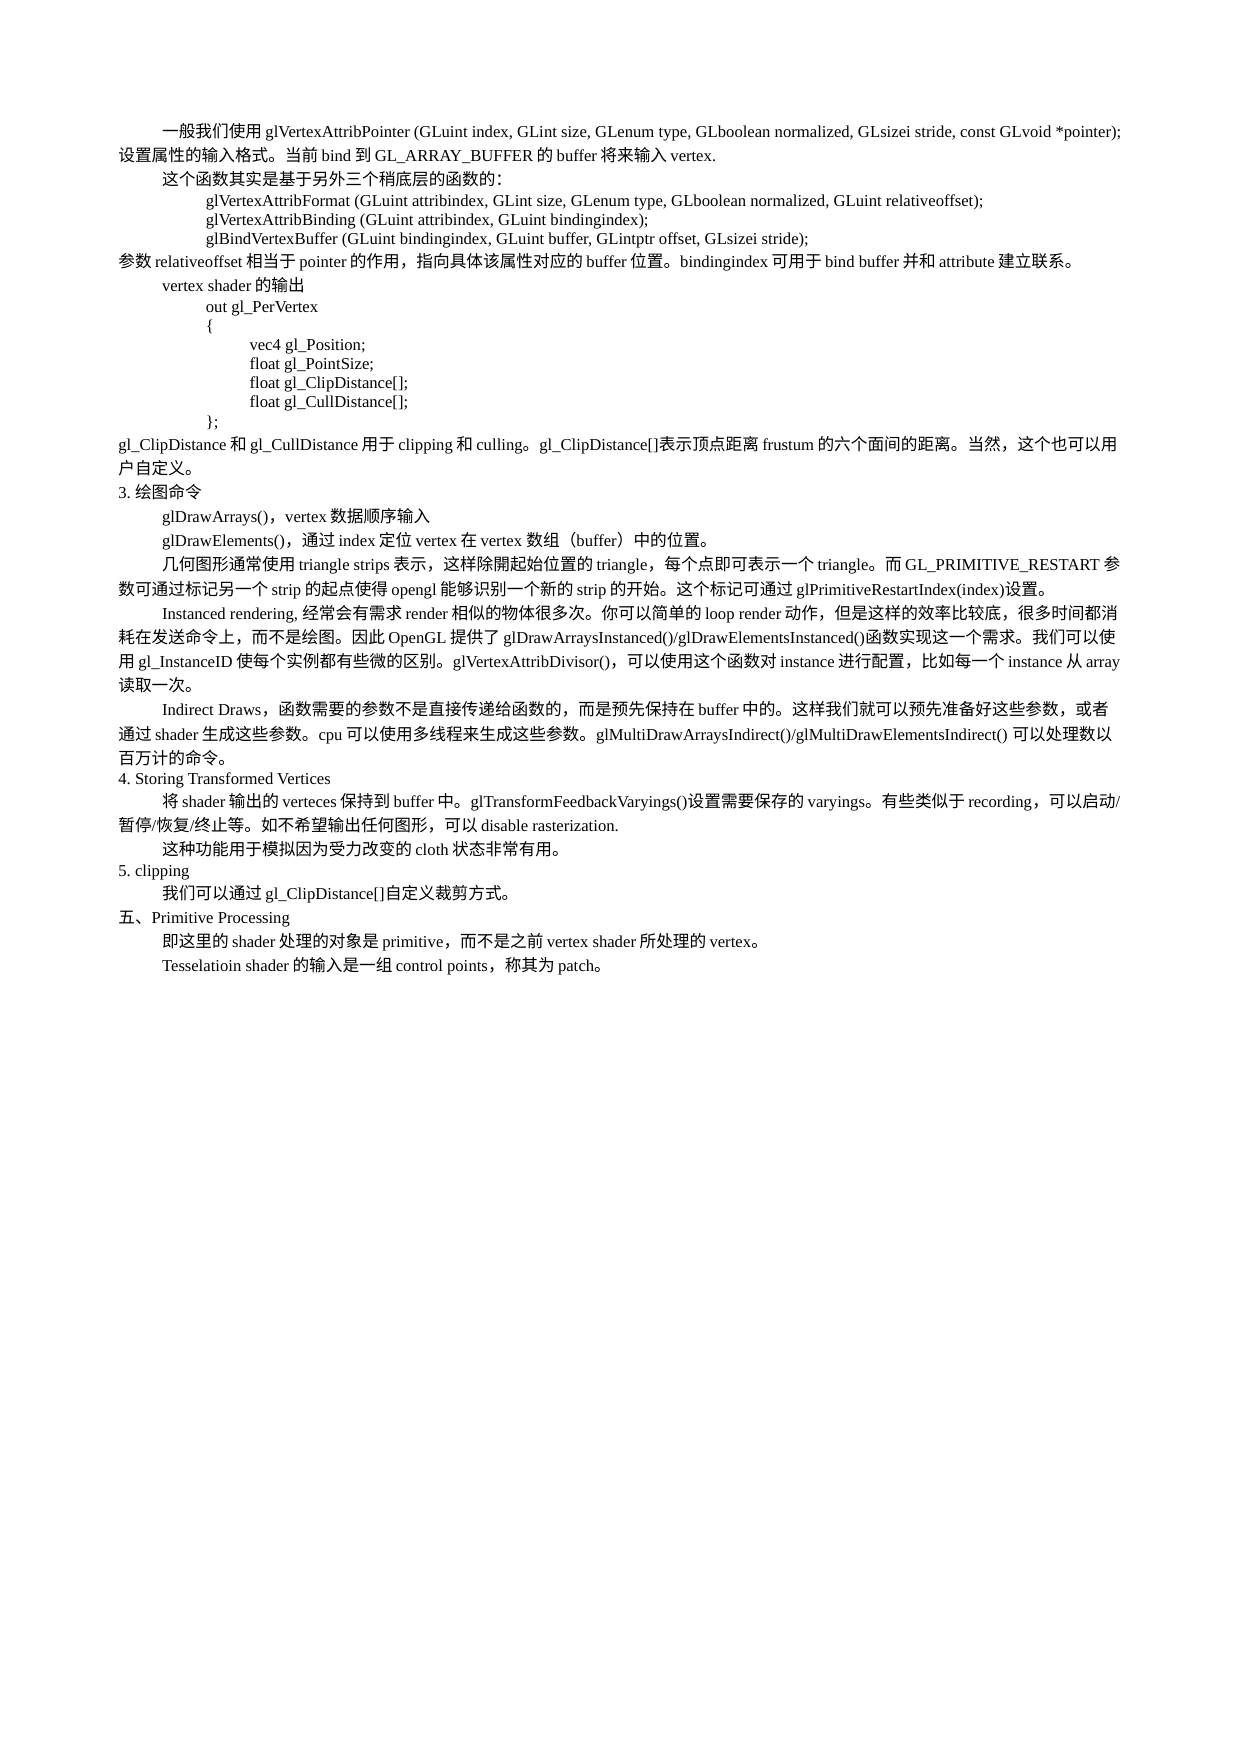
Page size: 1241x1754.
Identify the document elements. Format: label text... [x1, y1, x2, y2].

text 参数relativeoffset相当于pointer的作用，指向具体该属性对应的buffer位置。bindingindex可用于bind buffer并和attribute建立联系。 [118, 248, 1122, 272]
text 我们可以通过gl_ClipDistance[]自定义裁剪方式。 [118, 880, 1122, 904]
text vec4 gl_Position; [118, 335, 1122, 354]
text 即这里的shader处理的对象是primitive，而不是之前vertex shader所处理的vertex。 [118, 928, 1122, 952]
text glBindVertexBuffer (GLuint bindingindex, GLuint buffer, GLintptr offset, GLsizei stride); [118, 229, 1122, 248]
text 将shader输出的verteces保持到buffer中。glTransformFeedbackVaryings()设置需要保存的varyings。有些类似于recording，可以启动/暂停/恢复/终止等。如不希望输出任何图形，可以disable rasterization. [118, 788, 1122, 836]
text Instanced rendering, 经常会有需求render相似的物体很多次。你可以简单的loop render动作，但是这样的效率比较底，很多时间都消耗在发送命令上，而不是绘图。因此OpenGL提供了glDrawArraysInstanced()/glDrawElementsInstanced()函数实现这一个需求。我们可以使用gl_InstanceID使每个实例都有些微的区别。glVertexAttribDivisor()，可以使用这个函数对instance进行配置，比如每一个instance从array读取一次。 [118, 600, 1122, 696]
text 几何图形通常使用triangle strips表示，这样除開起始位置的triangle，每个点即可表示一个triangle。而GL_PRIMITIVE_RESTART参数可通过标记另一个strip的起点使得opengl能够识别一个新的strip的开始。这个标记可通过glPrimitiveRestartIndex(index)设置。 [118, 551, 1122, 600]
text glVertexAttribFormat (GLuint attribindex, GLint size, GLenum type, GLboolean normalized, GLuint relativeoffset); [118, 191, 1122, 210]
text glDrawElements()，通过index定位vertex在vertex 数组（buffer）中的位置。 [118, 527, 1122, 551]
text 一般我们使用glVertexAttribPointer (GLuint index, GLint size, GLenum type, GLboolean normalized, GLsizei stride, const GLvoid *pointer);设置属性的输入格式。当前bind到GL_ARRAY_BUFFER的buffer将来输入vertex. [118, 118, 1122, 166]
text glDrawArrays()，vertex数据顺序输入 [118, 503, 1122, 527]
text Tesselatioin shader的输入是一组control points，称其为patch。 [118, 952, 1122, 976]
text }; [118, 411, 1122, 431]
text 这种功能用于模拟因为受力改变的cloth状态非常有用。 [118, 836, 1122, 861]
text glVertexAttribBinding (GLuint attribindex, GLuint bindingindex); [118, 210, 1122, 229]
text 5. clipping [118, 861, 1122, 880]
text { [118, 316, 1122, 335]
text 五、Primitive Processing [118, 904, 1122, 928]
text 4. Storing Transformed Vertices [118, 769, 1122, 788]
text Indirect Draws，函数需要的参数不是直接传递给函数的，而是预先保持在buffer中的。这样我们就可以预先准备好这些参数，或者通过shader生成这些参数。cpu可以使用多线程来生成这些参数。glMultiDrawArraysIndirect()/glMultiDrawElementsIndirect() 可以处理数以百万计的命令。 [118, 696, 1122, 769]
text float gl_CullDistance[]; [118, 392, 1122, 411]
text vertex shader的输出 [118, 272, 1122, 296]
text float gl_PointSize; [118, 354, 1122, 373]
text out gl_PerVertex [118, 296, 1122, 316]
text float gl_ClipDistance[]; [118, 373, 1122, 392]
text 这个函数其实是基于另外三个稍底层的函数的： [118, 166, 1122, 191]
text gl_ClipDistance和gl_CullDistance用于clipping和culling。gl_ClipDistance[]表示顶点距离frustum的六个面间的距离。当然，这个也可以用户自定义。 [118, 431, 1122, 479]
text 3. 绘图命令 [118, 479, 1122, 503]
